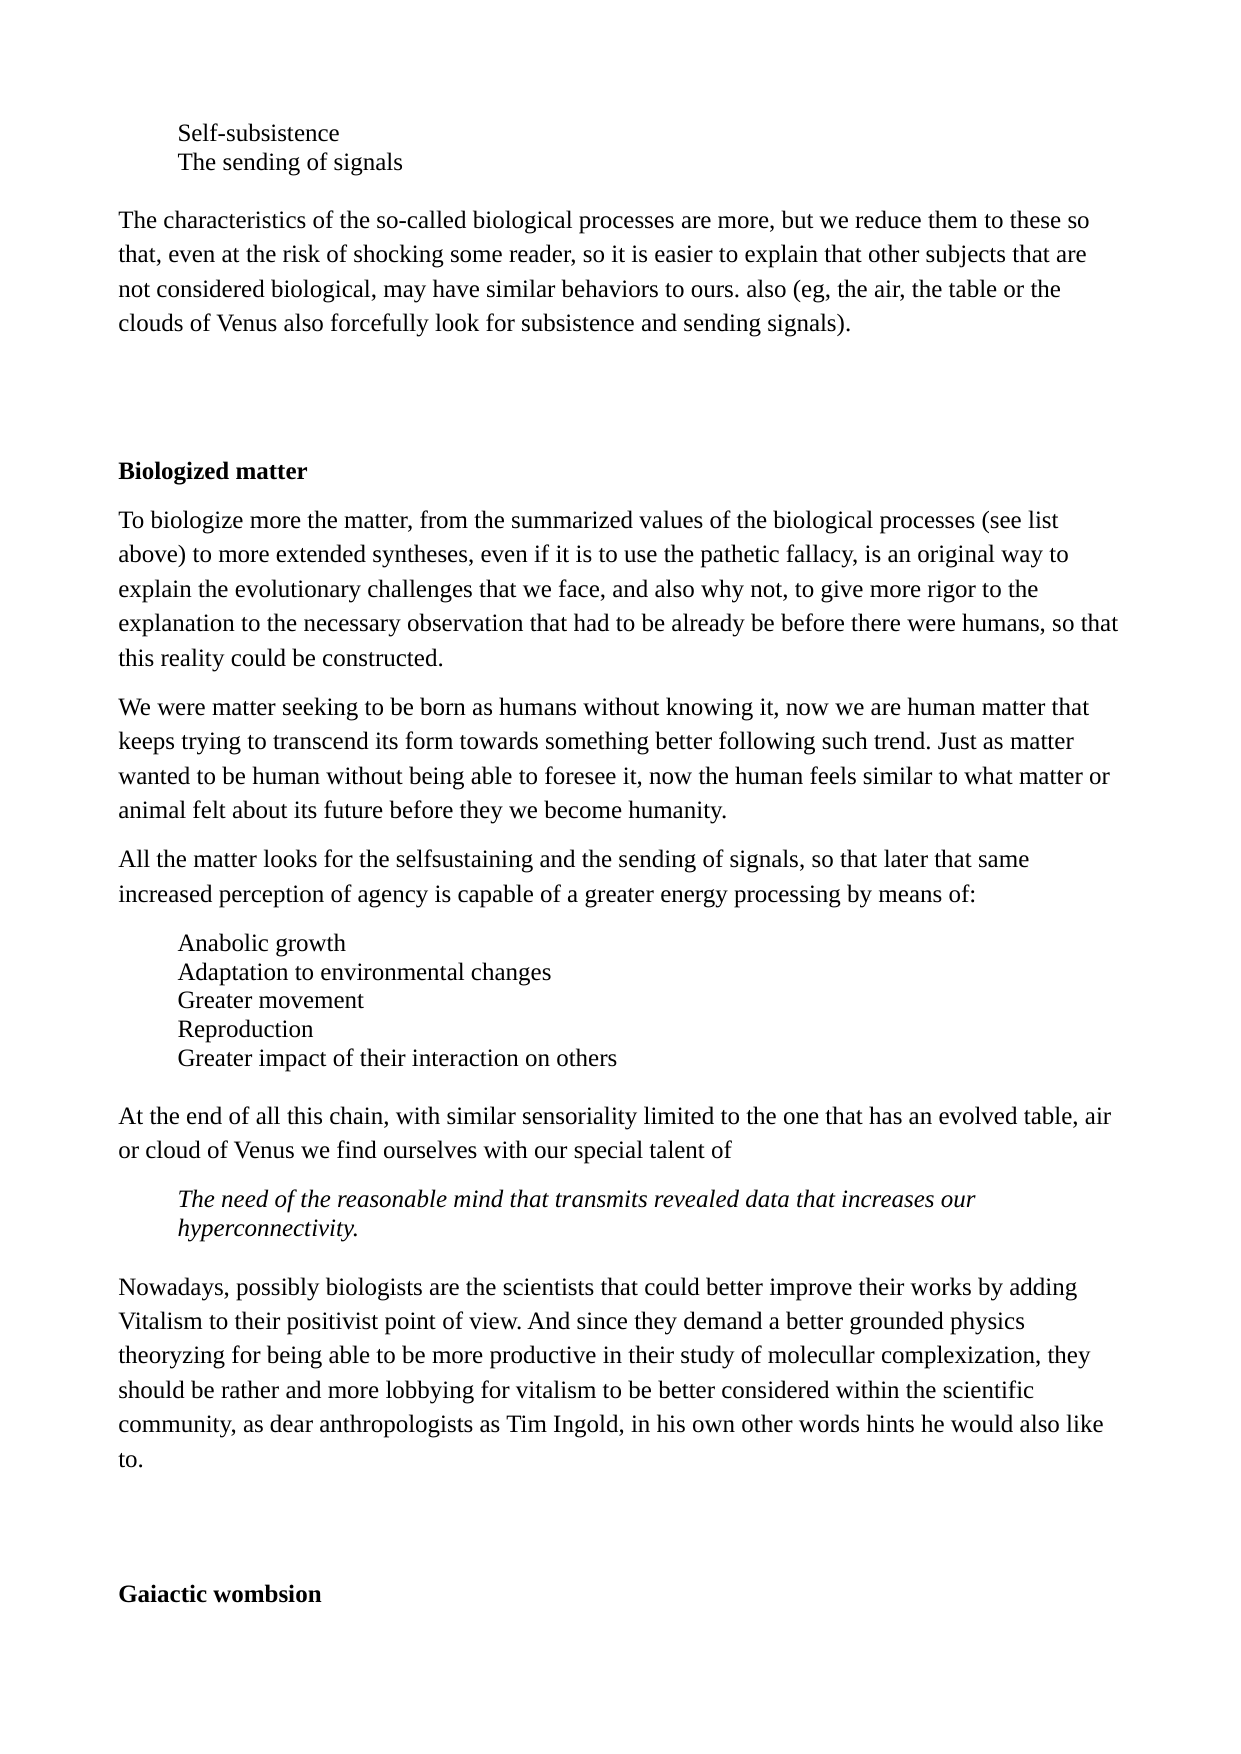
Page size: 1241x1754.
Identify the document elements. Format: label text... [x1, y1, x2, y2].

text Biologized matter [118, 456, 1122, 484]
text All the matter looks for the selfsustaining and the sending of signals, so that later that same increased perception of agency is capable of a greater energy processing by means of: [118, 844, 1122, 907]
text We were matter seeking to be born as humans without knowing it, now we are human matter that keeps trying to transcend its form towards something better following such trend. Just as matter wanted to be human without being able to foresee it, now the human feels similar to what matter or animal felt about its future before they we become humanity. [118, 692, 1122, 824]
text Gaiactic wombsion [118, 1579, 1122, 1608]
text At the end of all this chain, with similar sensoriality limited to the one that has an evolved table, air or cloud of Venus we find ourselves with our special talent of [118, 1101, 1122, 1164]
text The characteristics of the so-called biological processes are more, but we reduce them to these so that, even at the risk of shocking some reader, so it is easier to explain that other subjects that are not considered biological, may have similar behaviors to ours. also (eg, the air, the table or the clouds of Venus also forcefully look for subsistence and sending signals). [118, 205, 1122, 337]
text Anabolic growth Adaptation to environmental changes Greater movement Reproduction Greater impact of their interaction on others [177, 928, 1063, 1072]
text Self-subsistence The sending of signals [177, 118, 1063, 176]
text Nowadays, possibly biologists are the scientists that could better improve their works by adding Vitalism to their positivist point of view. And since they demand a better grounded physics theoryzing for being able to be more productive in their study of molecullar complexization, they should be rather and more lobbying for vitalism to be better considered within the scientific community, as dear anthropologists as Tim Ingold, in his own other words hints he would also like to. [118, 1272, 1122, 1473]
text The need of the reasonable mind that transmits revealed data that increases our hyperconnectivity. [177, 1184, 1063, 1242]
text To biologize more the matter, from the summarized values of the biological processes (see list above) to more extended syntheses, even if it is to use the pathetic fallacy, is an original way to explain the evolutionary challenges that we face, and also why not, to give more rigor to the explanation to the necessary observation that had to be already be before there were humans, so that this reality could be constructed. [118, 505, 1122, 671]
